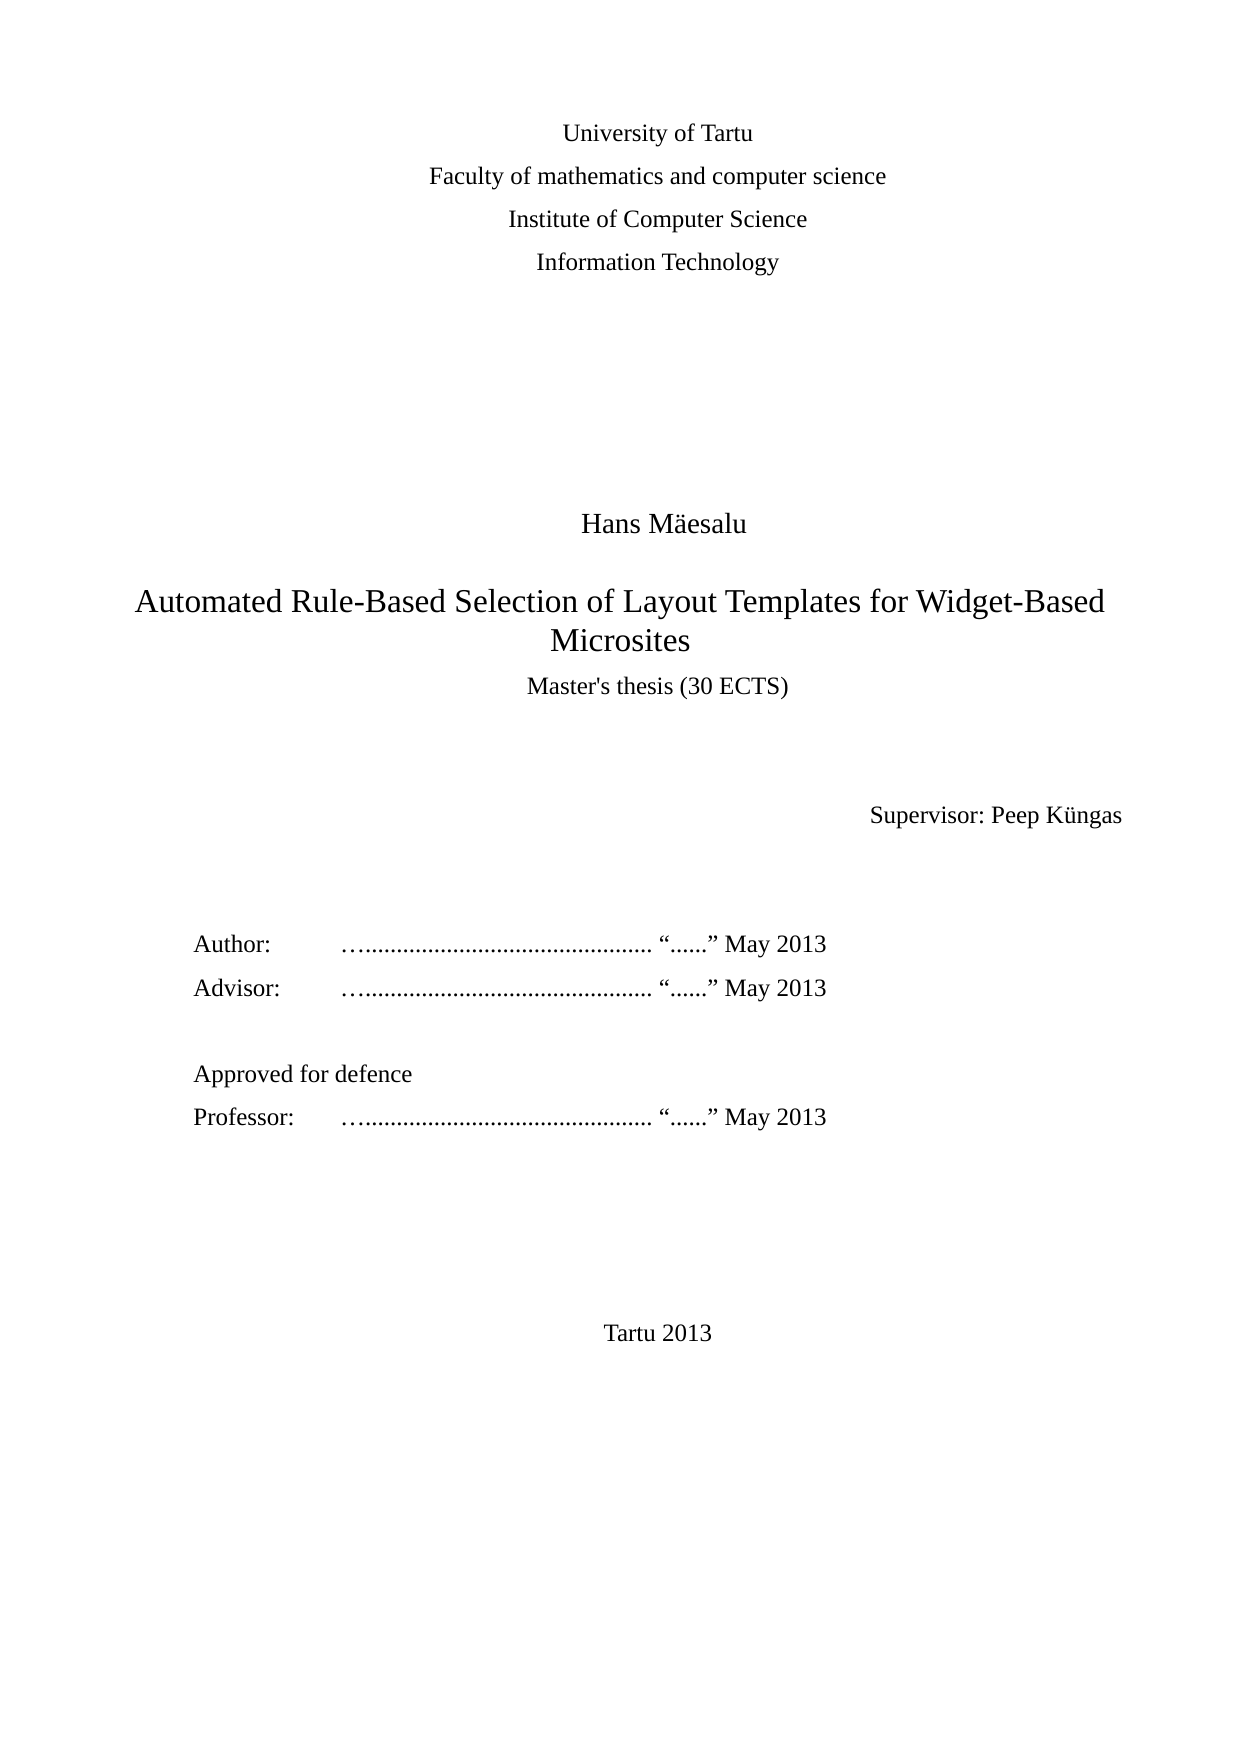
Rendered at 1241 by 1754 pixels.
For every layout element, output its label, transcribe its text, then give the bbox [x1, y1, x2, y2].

text Information Technology [118, 247, 1122, 276]
text Advisor: ….............................................. “......” May 2013 [118, 973, 1122, 1001]
text Author: ….............................................. “......” May 2013 [118, 929, 1122, 958]
text University of Tartu [118, 118, 1122, 147]
text Supervisor: Peep Küngas [118, 800, 1122, 829]
text Professor: ….............................................. “......” May 2013 [118, 1102, 1122, 1131]
text Approved for defence [118, 1059, 1122, 1088]
text Hans Mäesalu [118, 506, 1122, 540]
subtitle Automated Rule-Based Selection of Layout Templates for Widget-Based Microsites [118, 582, 1122, 658]
text Tartu 2013 [118, 1318, 1122, 1346]
text Master's thesis (30 ECTS) [118, 671, 1122, 699]
text Faculty of mathematics and computer science [118, 161, 1122, 190]
text Institute of Computer Science [118, 204, 1122, 233]
